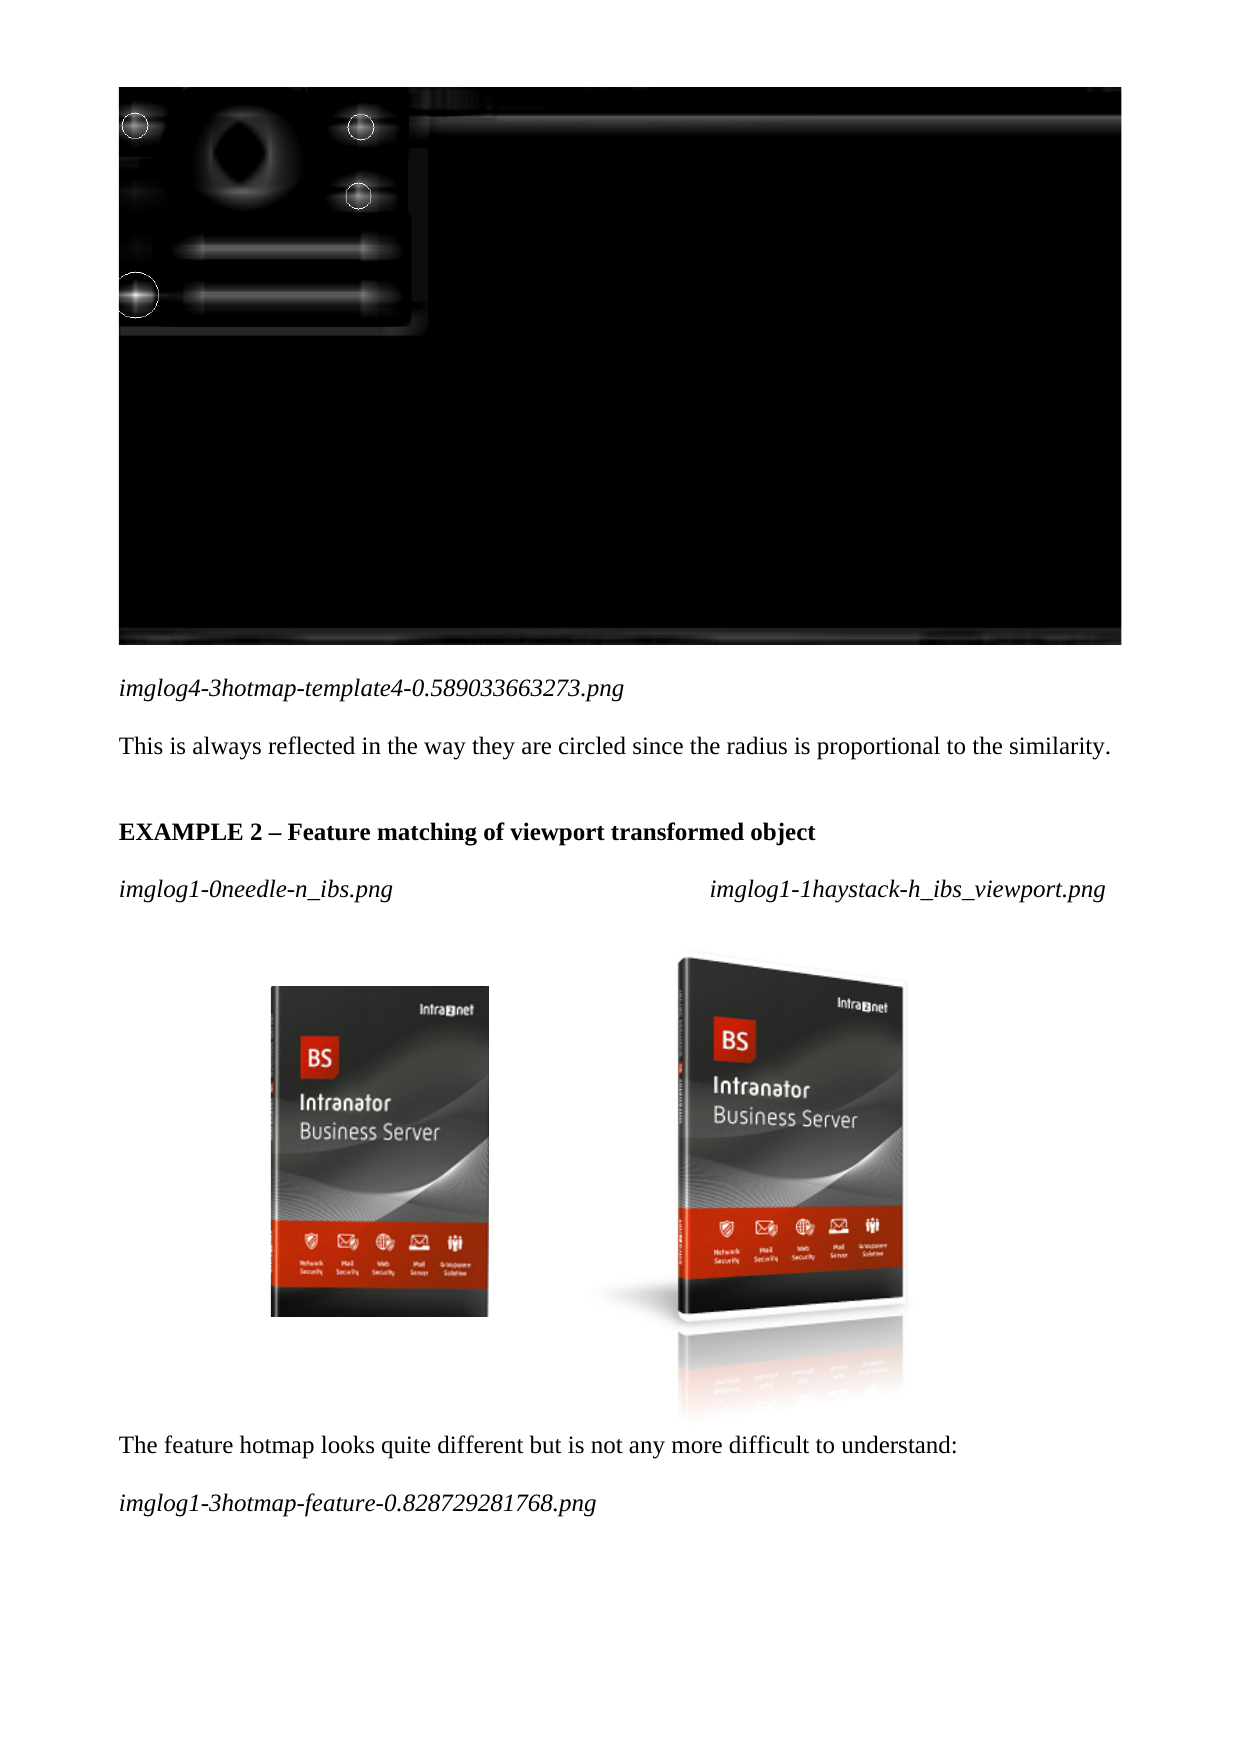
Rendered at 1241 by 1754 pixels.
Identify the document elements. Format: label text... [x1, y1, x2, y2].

text imglog1-3hotmap-feature-0.828729281768.png [119, 1488, 1121, 1517]
text imglog4-3hotmap-template4-0.589033663273.png [119, 673, 1121, 702]
picture [584, 932, 972, 1430]
text The feature hotmap looks quite different but is not any more difficult to understand: [119, 1430, 1121, 1458]
picture [118, 87, 1122, 645]
text This is always reflected in the way they are circled since the radius is proportional to the similarity. [119, 731, 1121, 759]
picture [270, 986, 489, 1317]
text imglog1-0needle-n_ibs.png imglog1-1haystack-h_ibs_viewport.png [119, 874, 1121, 903]
text EXAMPLE 2 – Feature matching of viewport transformed object [119, 817, 1121, 846]
